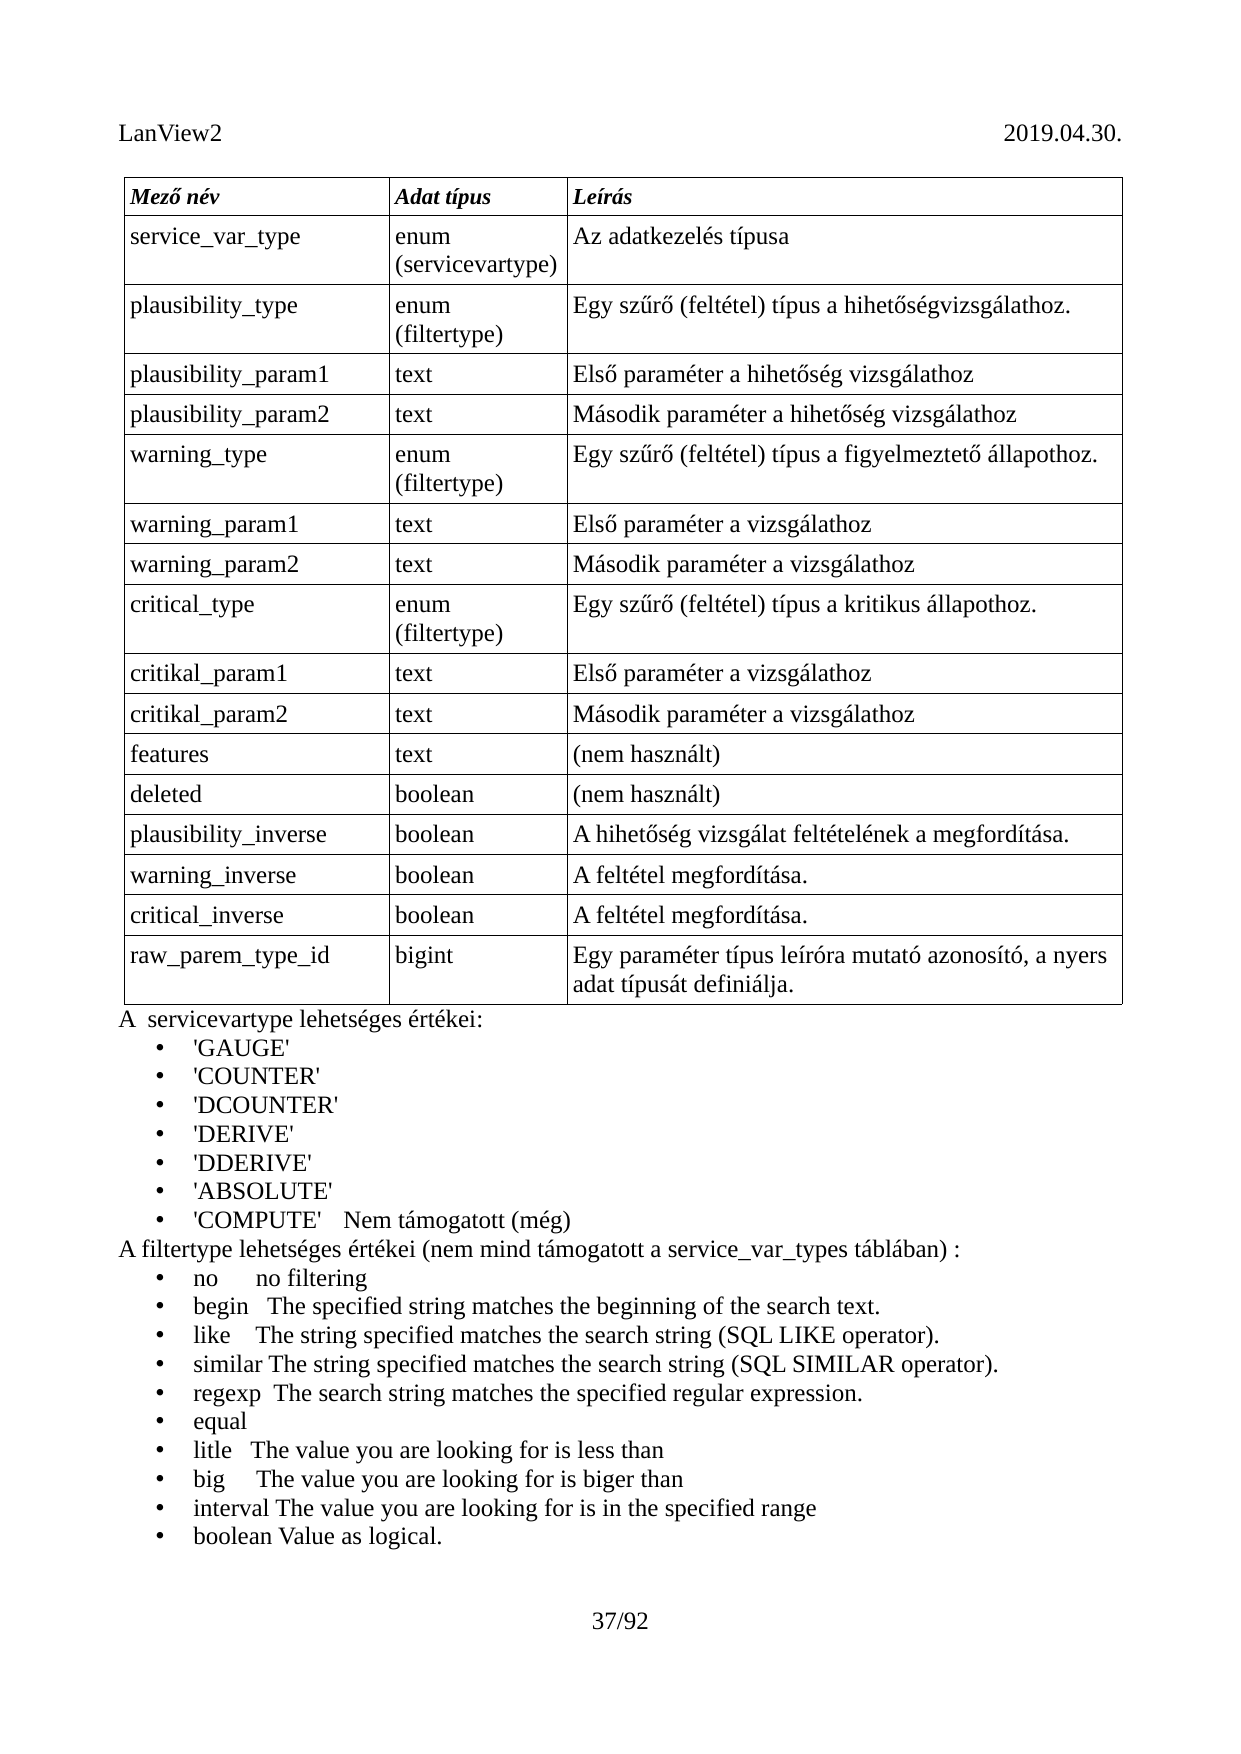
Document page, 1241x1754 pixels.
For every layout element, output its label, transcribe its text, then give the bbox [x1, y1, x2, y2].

table_cell Egy szűrő (feltétel) típus a kritikus állapothoz. [568, 585, 1122, 652]
list interval The value you are looking for is in the specified range [156, 1493, 1122, 1521]
table_cell warning_param1 [125, 504, 389, 543]
table_cell Egy szűrő (feltétel) típus a hihetőségvizsgálathoz. [568, 285, 1122, 353]
list 'ABSOLUTE' [156, 1176, 1122, 1205]
table_cell deleted [125, 775, 389, 814]
table_cell Egy szűrő (feltétel) típus a figyelmeztető állapothoz. [568, 435, 1122, 503]
table_cell Első paraméter a hihetőség vizsgálathoz [568, 354, 1122, 393]
table_cell warning_inverse [125, 855, 389, 894]
table_cell text [390, 354, 567, 393]
table_cell warning_param2 [125, 544, 389, 583]
list 'GAUGE' [156, 1033, 1122, 1061]
table_cell boolean [390, 815, 567, 854]
table_cell enum (filtertype) [390, 285, 567, 353]
table_cell text [390, 395, 567, 434]
table_cell (nem használt) [568, 775, 1122, 814]
table_cell text [390, 544, 567, 583]
table_cell features [125, 734, 389, 773]
table_header Mező név [125, 178, 389, 215]
list 'DERIVE' [156, 1119, 1122, 1148]
table_cell (nem használt) [568, 734, 1122, 773]
table_cell text [390, 654, 567, 693]
table_cell service_var_type [125, 216, 389, 284]
table_cell A feltétel megfordítása. [568, 855, 1122, 894]
list no no filtering [156, 1263, 1122, 1291]
table_cell critikal_param1 [125, 654, 389, 693]
table_cell Második paraméter a vizsgálathoz [568, 694, 1122, 733]
list equal [156, 1406, 1122, 1435]
table_cell boolean [390, 895, 567, 935]
list similar The string specified matches the search string (SQL SIMILAR operator). [156, 1349, 1122, 1378]
table_cell enum (filtertype) [390, 585, 567, 652]
table_cell A feltétel megfordítása. [568, 895, 1122, 935]
table_cell plausibility_type [125, 285, 389, 353]
table_cell text [390, 734, 567, 773]
table_header Adat típus [390, 178, 567, 215]
list regexp The search string matches the specified regular expression. [156, 1378, 1122, 1406]
list begin The specified string matches the beginning of the search text. [156, 1291, 1122, 1320]
table_cell plausibility_param1 [125, 354, 389, 393]
table_cell critikal_param2 [125, 694, 389, 733]
table_cell warning_type [125, 435, 389, 503]
table_cell plausibility_inverse [125, 815, 389, 854]
text A servicevartype lehetséges értékei: [118, 1004, 1122, 1033]
table_cell raw_parem_type_id [125, 936, 389, 1004]
list 'COMPUTE' Nem támogatott (még) [156, 1205, 1122, 1234]
table_cell text [390, 504, 567, 543]
table_cell critical_type [125, 585, 389, 652]
table_cell critical_inverse [125, 895, 389, 935]
table_cell Első paraméter a vizsgálathoz [568, 654, 1122, 693]
table_cell boolean [390, 775, 567, 814]
table_cell Az adatkezelés típusa [568, 216, 1122, 284]
table_cell boolean [390, 855, 567, 894]
table_cell enum (servicevartype) [390, 216, 567, 284]
table_cell Második paraméter a hihetőség vizsgálathoz [568, 395, 1122, 434]
table_cell enum (filtertype) [390, 435, 567, 503]
table_cell Egy paraméter típus leíróra mutató azonosító, a nyers adat típusát definiálja. [568, 936, 1122, 1004]
table_cell plausibility_param2 [125, 395, 389, 434]
table_cell Második paraméter a vizsgálathoz [568, 544, 1122, 583]
text A filtertype lehetséges értékei (nem mind támogatott a service_var_types táblában) : [118, 1234, 1122, 1263]
list boolean Value as logical. [156, 1521, 1122, 1550]
list 'COUNTER' [156, 1061, 1122, 1090]
list like The string specified matches the search string (SQL LIKE operator). [156, 1320, 1122, 1349]
table_cell Első paraméter a vizsgálathoz [568, 504, 1122, 543]
list 'DCOUNTER' [156, 1090, 1122, 1119]
table_header Leírás [568, 178, 1122, 215]
table_cell text [390, 694, 567, 733]
table_cell A hihetőség vizsgálat feltételének a megfordítása. [568, 815, 1122, 854]
table_cell bigint [390, 936, 567, 1004]
list big The value you are looking for is biger than [156, 1464, 1122, 1493]
list 'DDERIVE' [156, 1148, 1122, 1176]
list litle The value you are looking for is less than [156, 1435, 1122, 1464]
